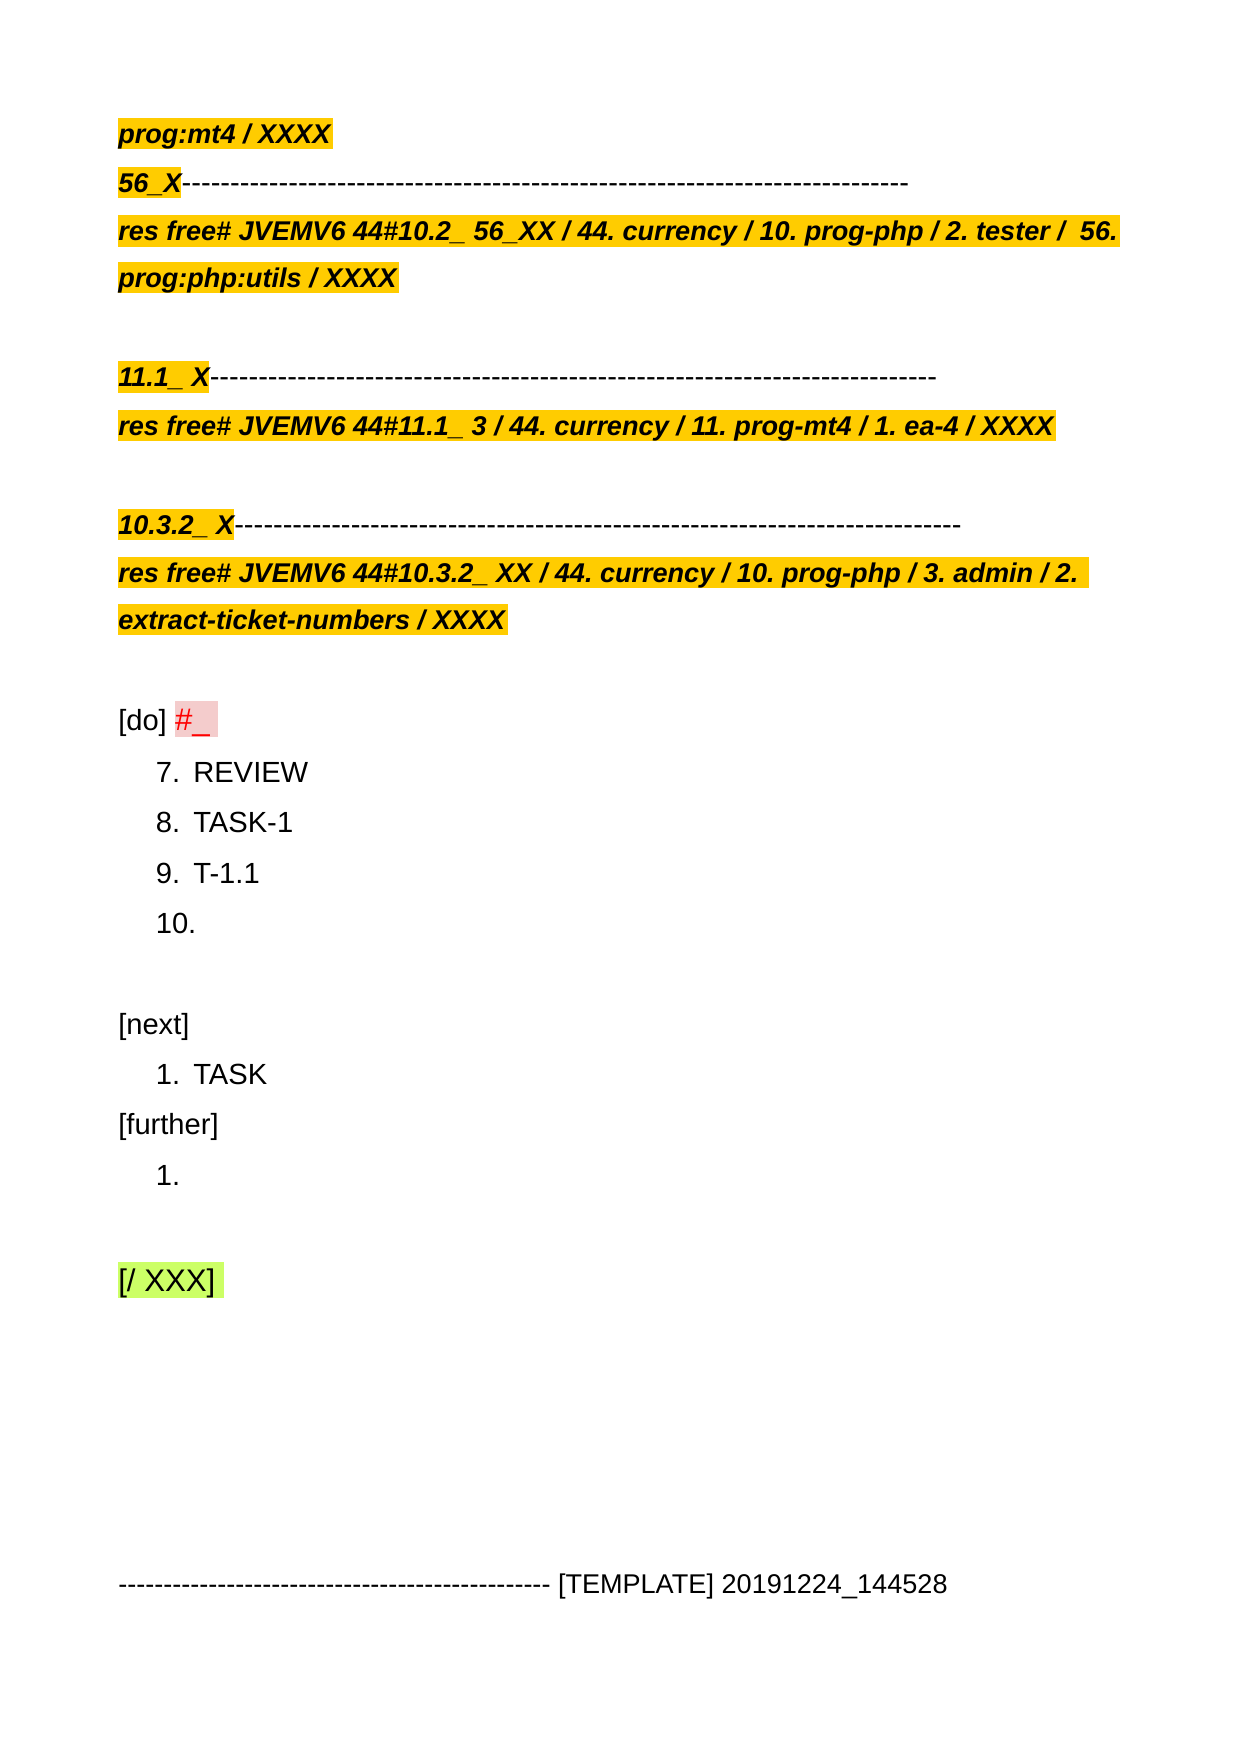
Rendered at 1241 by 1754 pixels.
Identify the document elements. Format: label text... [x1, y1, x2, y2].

text res free# JVEMV6 44#10.2_ 56_XX / 44. currency / 10. prog-php / 2. tester / 56. prog:php:utils / XXXX [118, 215, 1122, 293]
text ------------------------------------------------ [TEMPLATE] 20191224_144528 [118, 1568, 1122, 1600]
text 10.3.2_ X--------------------------------------------------------------------------- [118, 507, 1122, 540]
list TASK [156, 1057, 1122, 1091]
list REVIEW [156, 755, 1122, 789]
text [/ XXX] [118, 1208, 1122, 1298]
text res free# JVEMV6 44#11.1_ 3 / 44. currency / 11. prog-mt4 / 1. ea-4 / XXXX [118, 410, 1122, 441]
text prog:mt4 / XXXX [118, 118, 1122, 149]
text [do] #_ [118, 701, 1122, 737]
text 11.1_ X--------------------------------------------------------------------------- [118, 359, 1122, 393]
text [further] [118, 1107, 1122, 1141]
text res free# JVEMV6 44#10.3.2_ XX / 44. currency / 10. prog-php / 3. admin / 2. extract-ticket-numbers / XXXX [118, 557, 1122, 635]
list TASK-1 [156, 805, 1122, 839]
text [next] [118, 1007, 1122, 1040]
list T-1.1 [156, 856, 1122, 889]
text 56_X--------------------------------------------------------------------------- [118, 165, 1122, 198]
